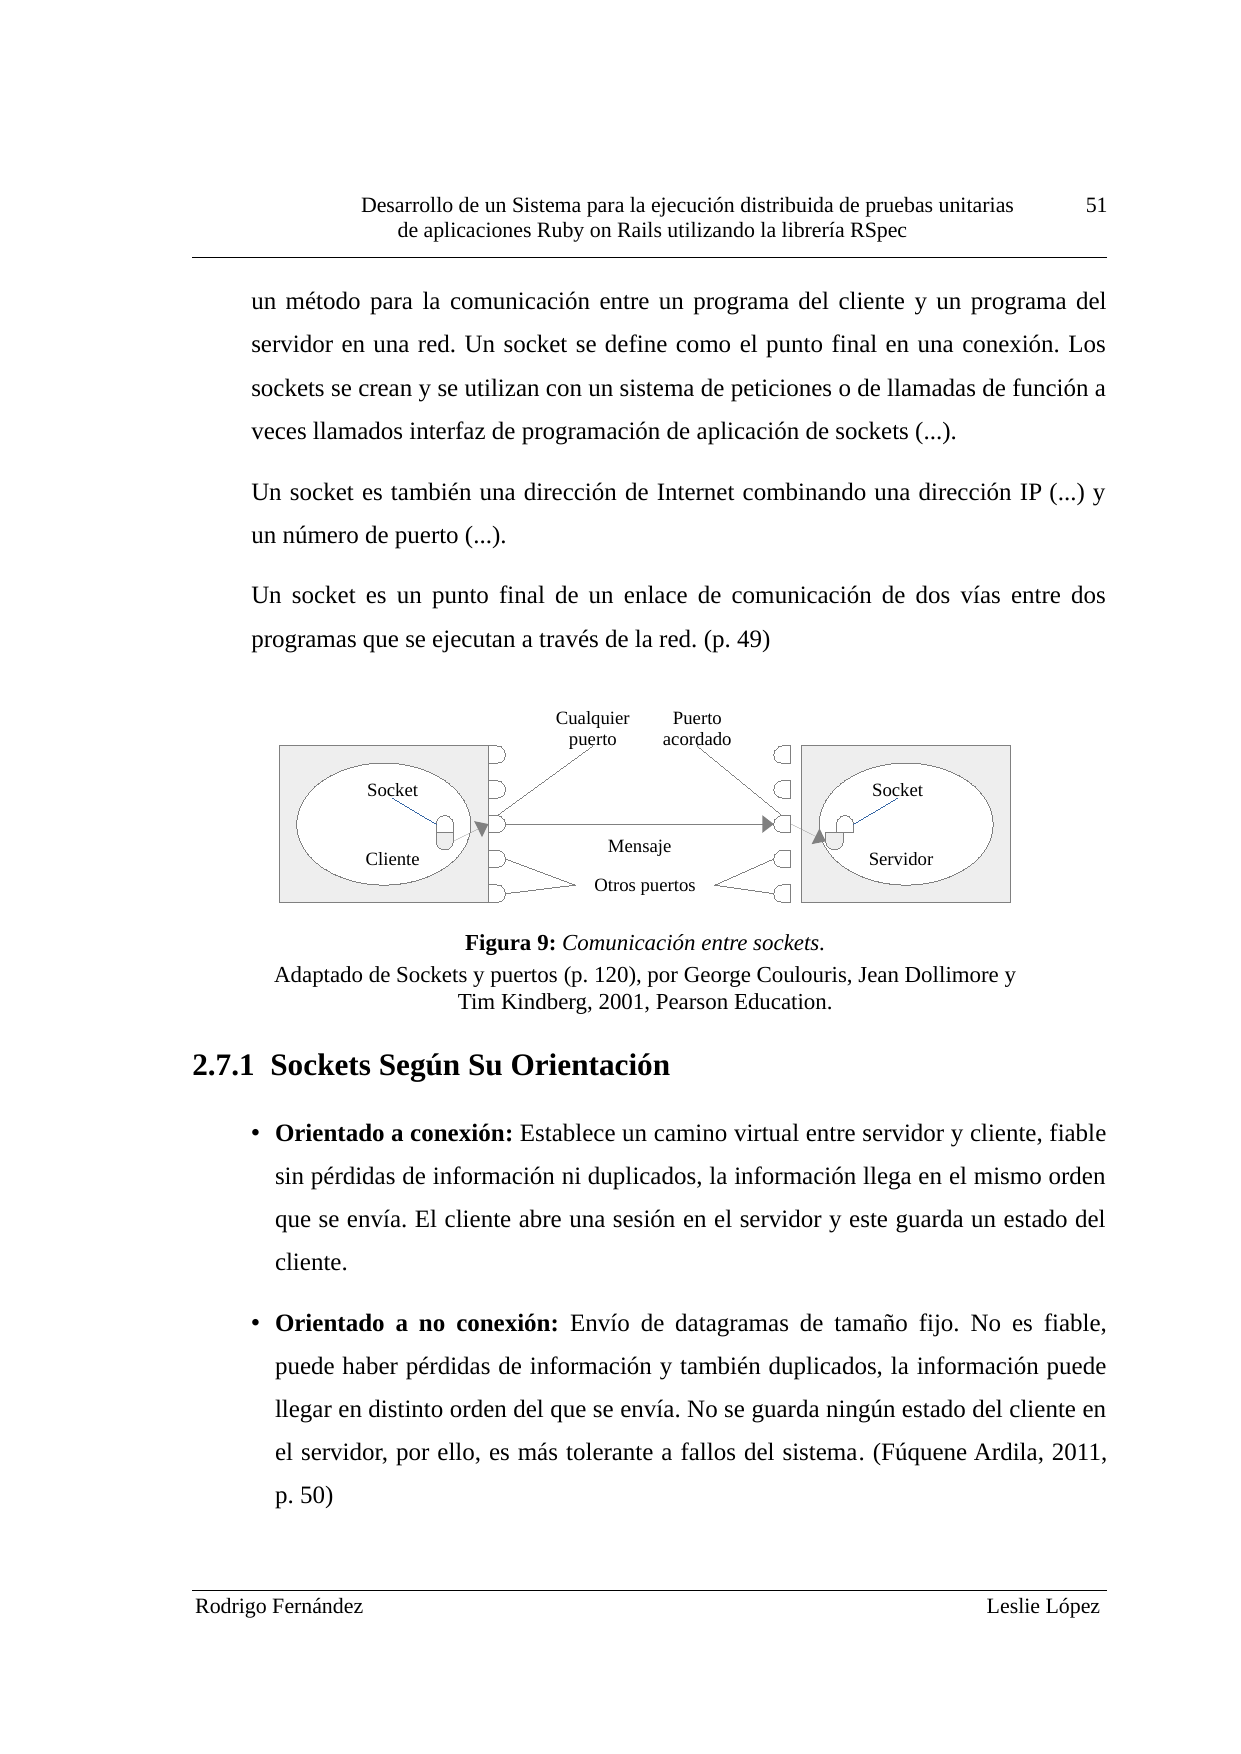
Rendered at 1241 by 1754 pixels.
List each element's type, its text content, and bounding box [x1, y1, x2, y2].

list Orientado a no conexión: Envío de datagramas de tamaño fijo. No es fiable, puede haber pérdidas de información y también duplicados, la información puede llegar en distinto orden del que se envía. No se guarda ningún estado del cliente en el servidor, por ello, es más tolerante a fallos del sistema. (Fúquene Ardila, 2011, p. 50)⁠ [251, 1308, 1107, 1509]
subtitle Sockets según su orientación [192, 1046, 1107, 1082]
text Un socket es un punto final de un enlace de comunicación de dos vías entre dos programas que se ejecutan a través de la red. (p. 49) [251, 581, 1107, 652]
text Adaptado de Sockets y puertos (p. 120), por George Coulouris, Jean Dollimore y Tim Kindberg, 2001, Pearson Education. [257, 961, 1033, 1014]
text Un socket es también una dirección de Internet combinando una dirección IP (...) y un número de puerto (...). [251, 477, 1107, 548]
text Figura 9: Comunicación entre sockets. [257, 929, 1033, 955]
text un método para la comunicación entre un programa del cliente y un programa del servidor en una red. Un socket se define como el punto final en una conexión. Los sockets se crean y se utilizan con un sistema de peticiones o de llamadas de función a veces llamados interfaz de programación de aplicación de sockets (...). [251, 286, 1107, 444]
list Orientado a conexión: Establece un camino virtual entre servidor y cliente, fiable sin pérdidas de información ni duplicados, la información llega en el mismo orden que se envía. El cliente abre una sesión en el servidor y este guarda un estado del cliente. [251, 1118, 1107, 1276]
